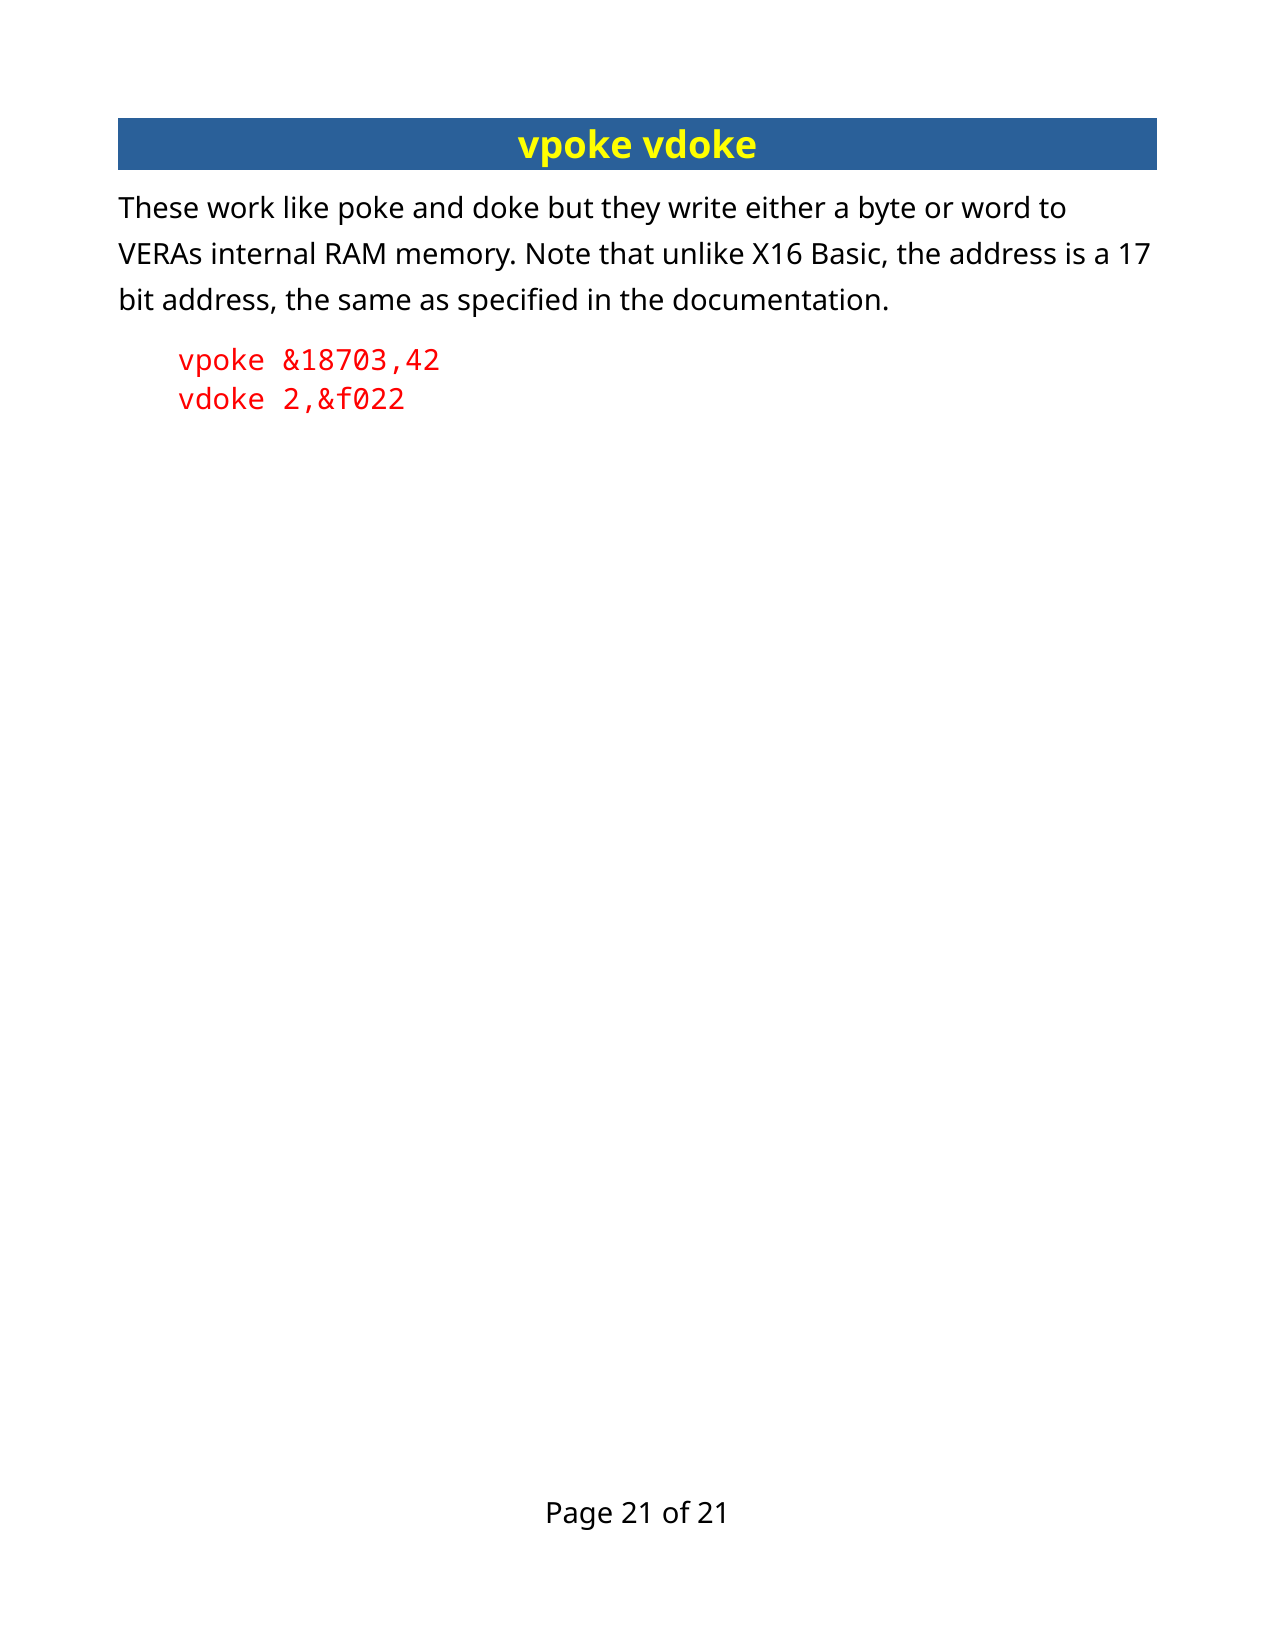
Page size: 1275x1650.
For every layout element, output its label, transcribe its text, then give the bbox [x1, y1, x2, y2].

subtitle vpoke vdoke [118, 118, 1157, 170]
text vdoke 2,&F022 [177, 379, 1157, 418]
text Vpoke &18703,42 [177, 339, 1157, 379]
text These work like poke and doke but they write either a byte or word to VERAs internal RAM memory. Note that unlike X16 Basic, the address is a 17 bit address, the same as specified in the documentation. [118, 187, 1157, 318]
